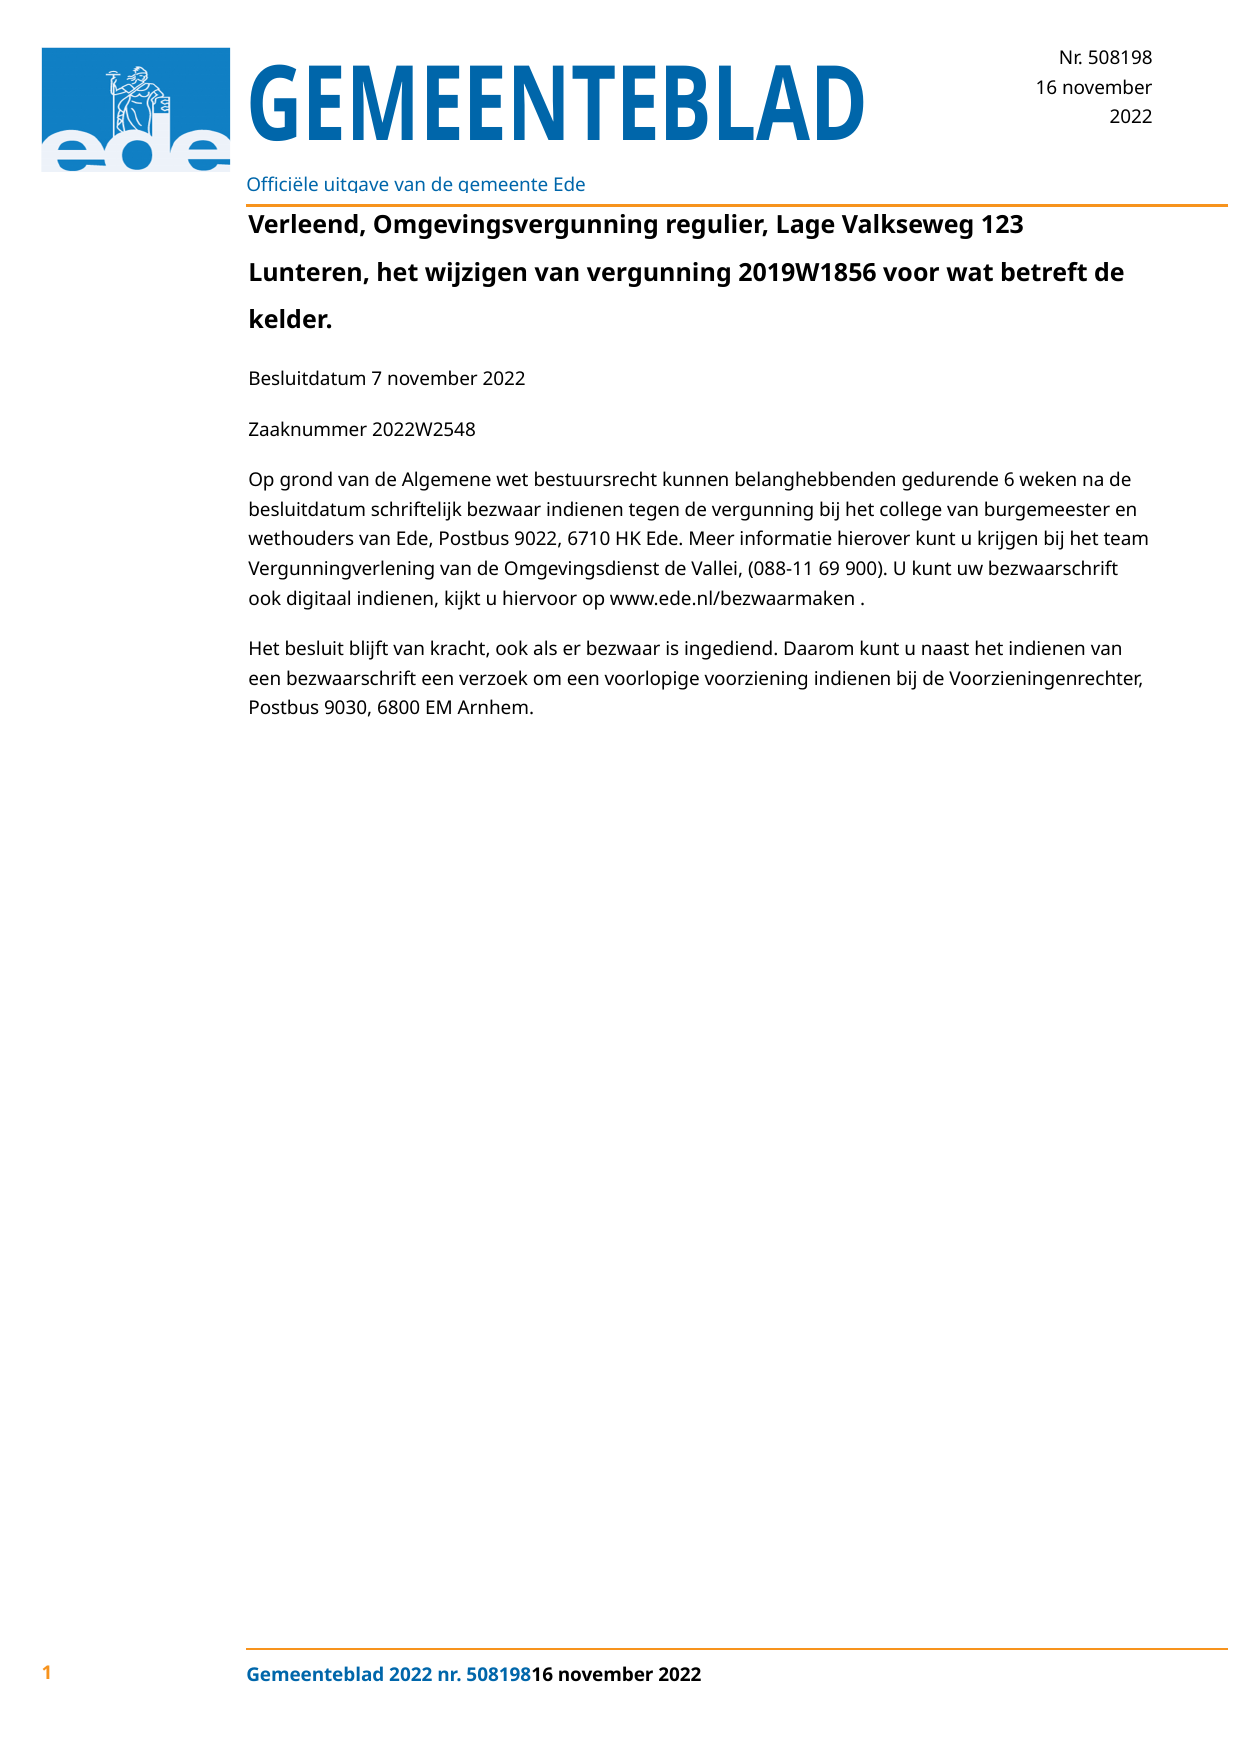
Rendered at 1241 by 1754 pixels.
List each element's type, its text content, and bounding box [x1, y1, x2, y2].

text Besluitdatum 7 november 2022 [248, 366, 1152, 391]
text Zaaknummer 2022W2548 [248, 416, 1152, 442]
text Het besluit blijft van kracht, ook als er bezwaar is ingediend. Daarom kunt u naast het indienen van een bezwaarschrift een verzoek om een voorlopige voorziening indienen bij de Voorzieningenrechter, Postbus 9030, 6800 EM Arnhem. [248, 635, 1152, 720]
text Op grond van de Algemene wet bestuursrecht kunnen belanghebbenden gedurende 6 weken na de besluitdatum schriftelijk bezwaar indienen tegen de vergunning bij het college van burgemeester en wethouders van Ede, Postbus 9022, 6710 HK Ede. Meer informatie hierover kunt u krijgen bij het team Vergunningverlening van de Omgevingsdienst de Vallei, (088-11 69 900). U kunt uw bezwaarschrift ook digitaal indienen, kijkt u hiervoor op www.ede.nl/bezwaarmaken . [248, 466, 1152, 610]
text Verleend, Omgevingsvergunning regulier, Lage Valkseweg 123 Lunteren, het wijzigen van vergunning 2019W1856 voor wat betreft de kelder. [248, 207, 1152, 336]
picture [41, 47, 231, 172]
